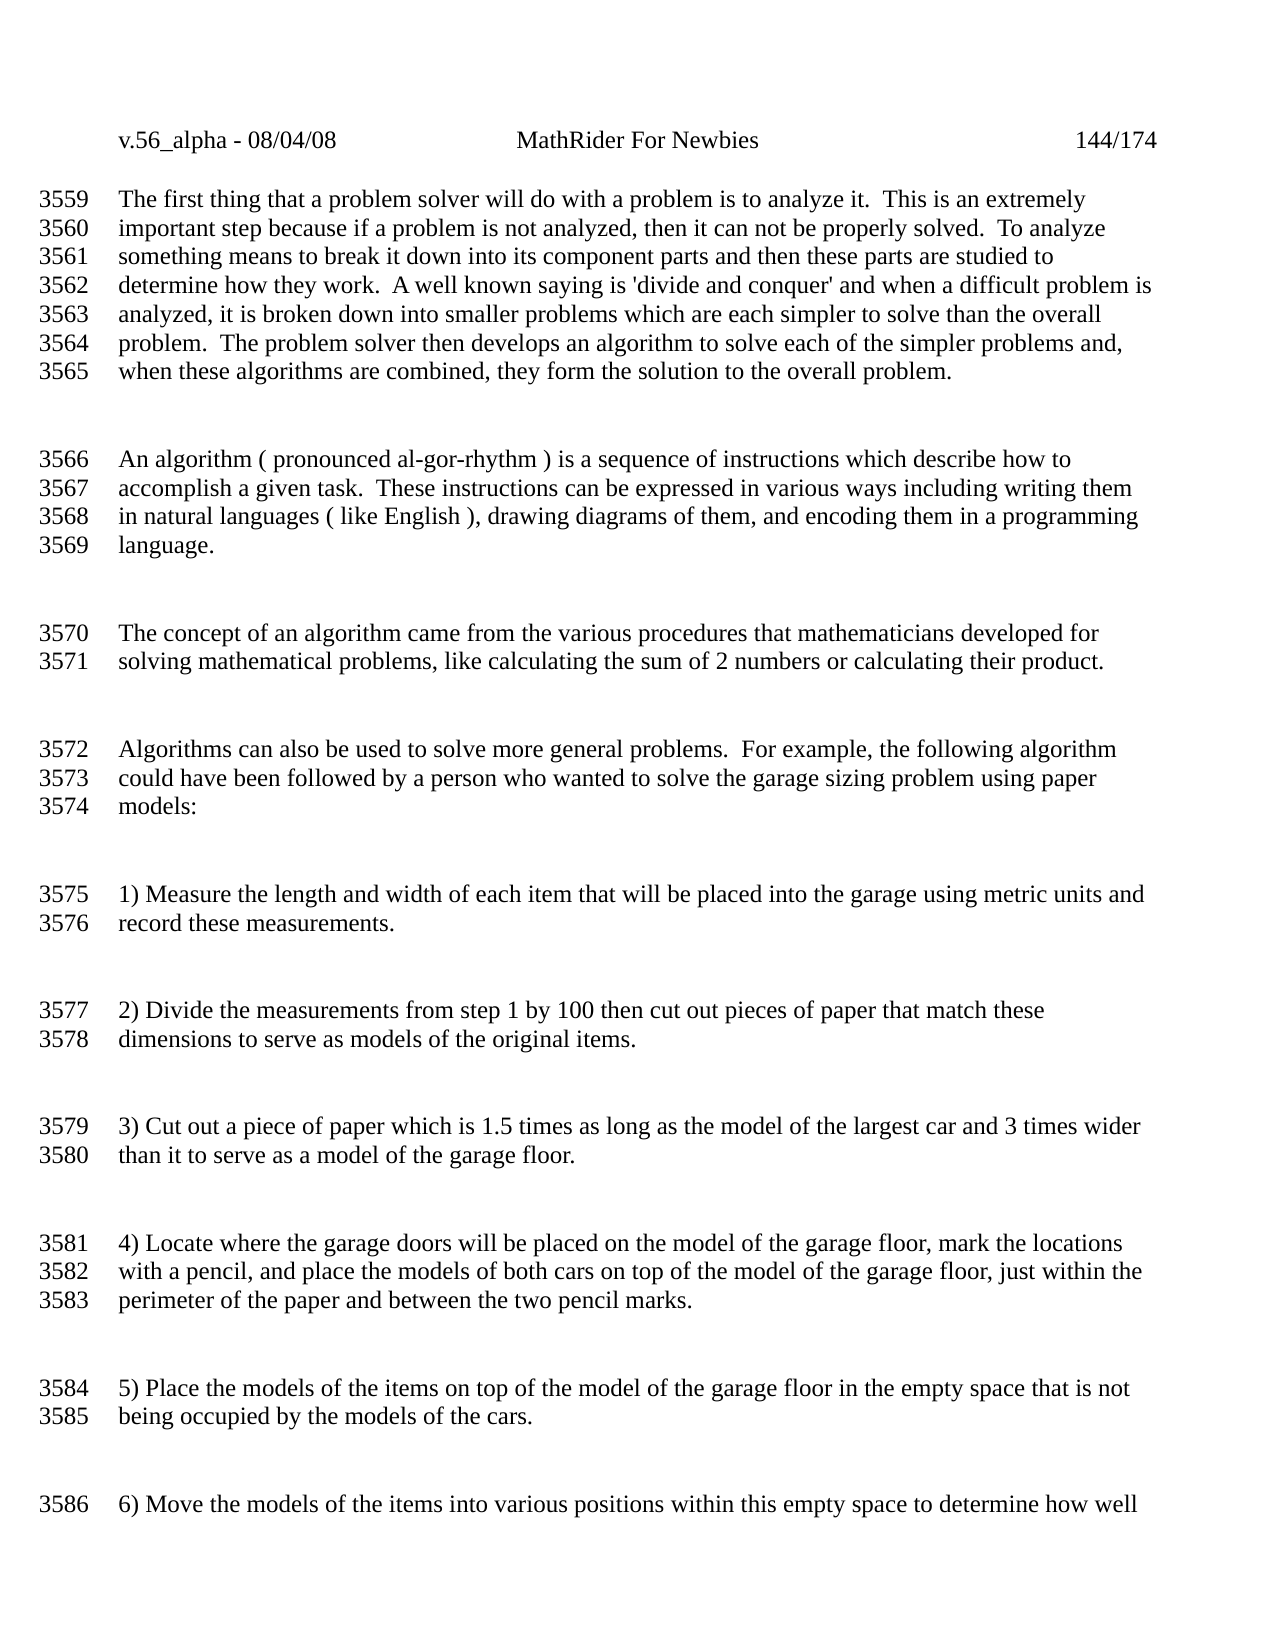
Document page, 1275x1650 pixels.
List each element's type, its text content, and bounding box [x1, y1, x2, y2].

text An algorithm ( pronounced al-gor-rhythm ) is a sequence of instructions which describe how to accomplish a given task. These instructions can be expressed in various ways including writing them in natural languages ( like English ), drawing diagrams of them, and encoding them in a programming language. [118, 444, 1157, 559]
text 5) Place the models of the items on top of the model of the garage floor in the empty space that is not being occupied by the models of the cars. [118, 1373, 1157, 1430]
text 4) Locate where the garage doors will be placed on the model of the garage floor, mark the locations with a pencil, and place the models of both cars on top of the model of the garage floor, just within the perimeter of the paper and between the two pencil marks. [118, 1228, 1157, 1314]
text Algorithms can also be used to solve more general problems. For example, the following algorithm could have been followed by a person who wanted to solve the garage sizing problem using paper models: [118, 734, 1157, 820]
text 1) Measure the length and width of each item that will be placed into the garage using metric units and record these measurements. [118, 879, 1157, 936]
text 6) Move the models of the items into various positions within this empty space to determine how well [118, 1489, 1157, 1518]
text 3) Cut out a piece of paper which is 1.5 times as long as the model of the largest car and 3 times wider than it to serve as a model of the garage floor. [118, 1111, 1157, 1169]
text The first thing that a problem solver will do with a problem is to analyze it. This is an extremely important step because if a problem is not analyzed, then it can not be properly solved. To analyze something means to break it down into its component parts and then these parts are studied to determine how they work. A well known saying is 'divide and conquer' and when a difficult problem is analyzed, it is broken down into smaller problems which are each simpler to solve than the overall problem. The problem solver then develops an algorithm to solve each of the simpler problems and, when these algorithms are combined, they form the solution to the overall problem. [118, 184, 1157, 385]
text 2) Divide the measurements from step 1 by 100 then cut out pieces of paper that match these dimensions to serve as models of the original items. [118, 995, 1157, 1053]
text The concept of an algorithm came from the various procedures that mathematicians developed for solving mathematical problems, like calculating the sum of 2 numbers or calculating their product. [118, 618, 1157, 675]
